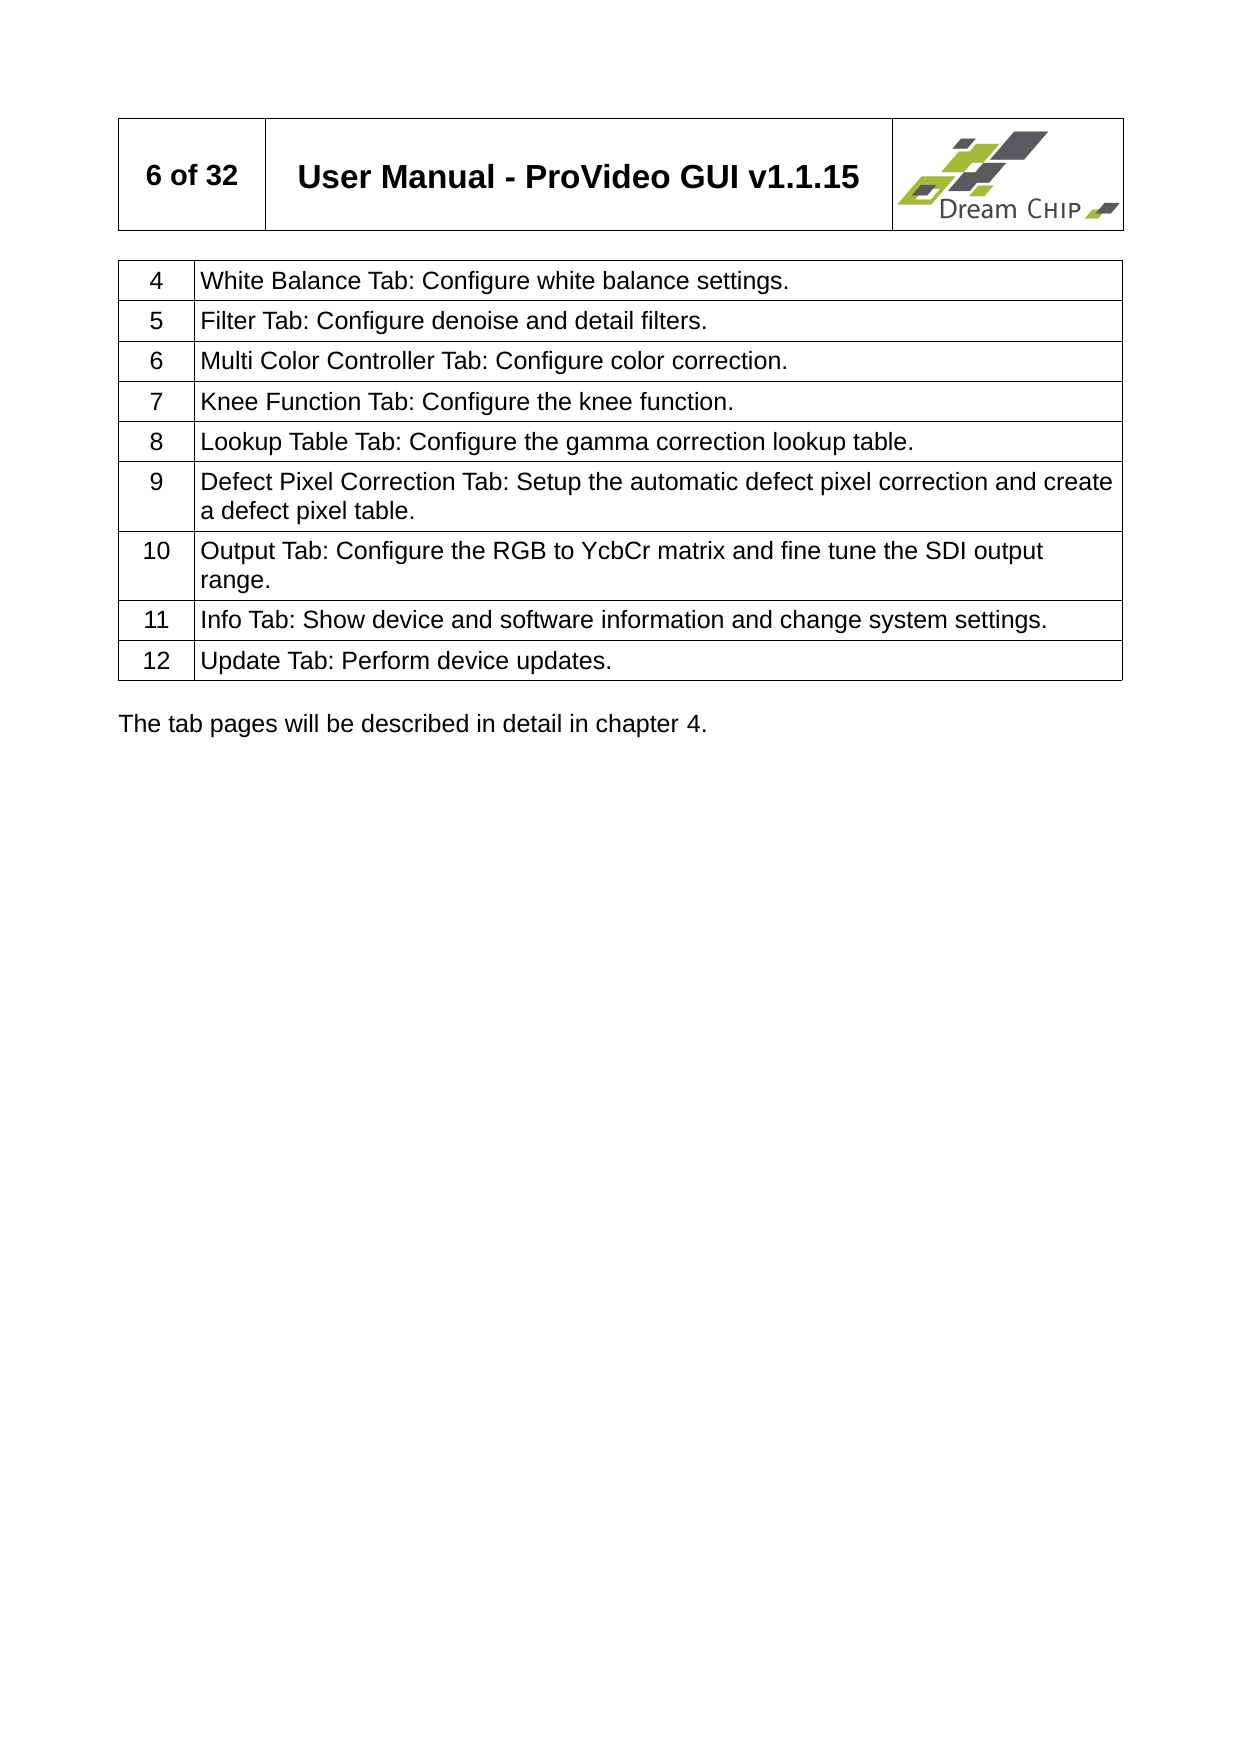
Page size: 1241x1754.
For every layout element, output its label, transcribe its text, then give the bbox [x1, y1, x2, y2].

table_cell Info Tab: Show device and software information and change system settings. [195, 601, 1122, 640]
table_cell Output Tab: Configure the RGB to YcbCr matrix and fine tune the SDI output range. [195, 532, 1122, 599]
table_cell 10 [119, 532, 194, 599]
table_cell 4 [119, 261, 194, 300]
table_cell 12 [119, 641, 194, 680]
table_cell Defect Pixel Correction Tab: Setup the automatic defect pixel correction and create a defect pixel table. [195, 462, 1122, 531]
table_cell Filter Tab: Configure denoise and detail filters. [195, 301, 1122, 341]
text The tab pages will be described in detail in chapter 4. [118, 709, 1122, 738]
table_cell 11 [119, 601, 194, 640]
table_cell Lookup Table Tab: Configure the gamma correction lookup table. [195, 422, 1122, 461]
table_cell White Balance Tab: Configure white balance settings. [195, 261, 1122, 300]
table_cell 7 [119, 382, 194, 421]
table_cell Update Tab: Perform device updates. [195, 641, 1122, 680]
table_cell 5 [119, 301, 194, 341]
table_cell 8 [119, 422, 194, 461]
picture [897, 130, 1120, 220]
table_cell 6 [119, 342, 194, 381]
table_cell 9 [119, 462, 194, 531]
table_cell Multi Color Controller Tab: Configure color correction. [195, 342, 1122, 381]
table_cell Knee Function Tab: Configure the knee function. [195, 382, 1122, 421]
